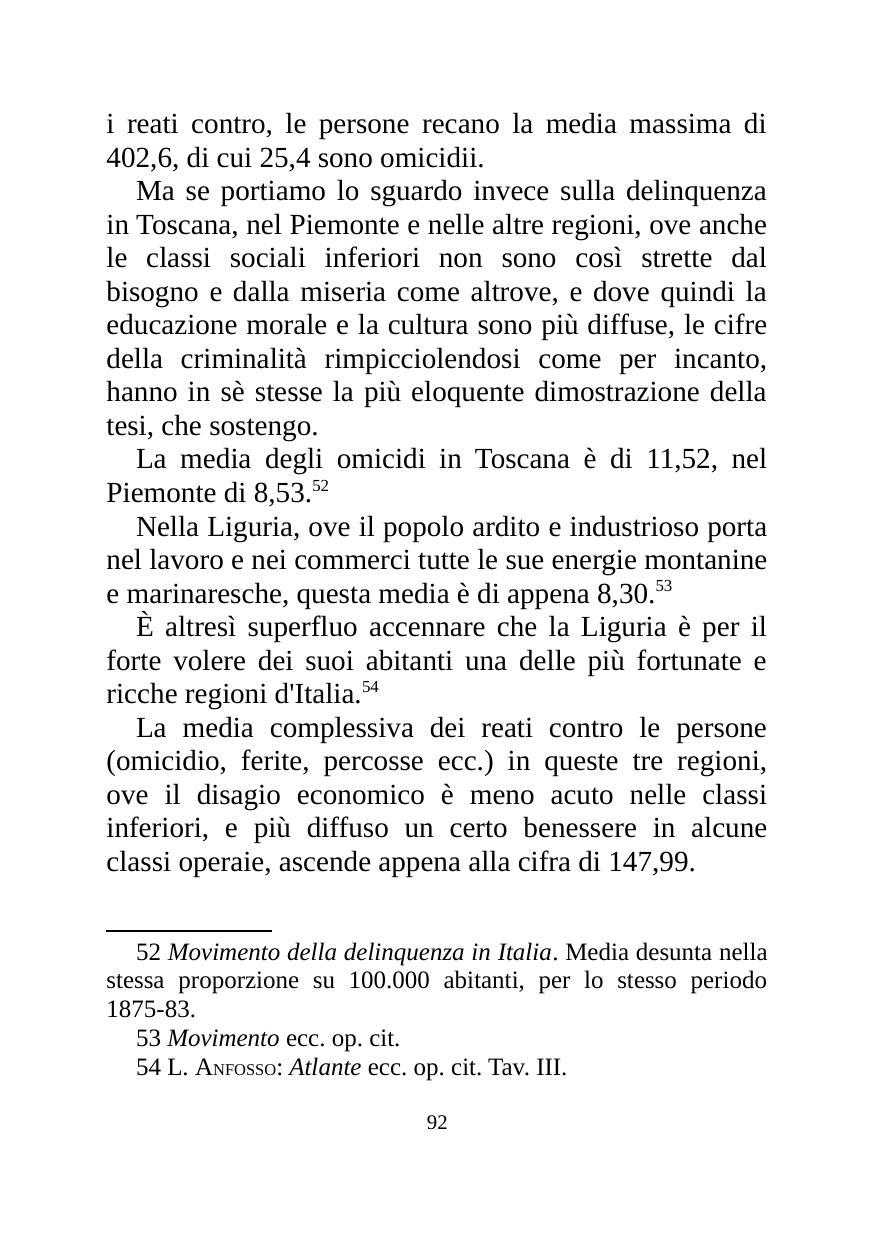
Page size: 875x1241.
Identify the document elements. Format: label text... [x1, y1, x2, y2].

text La media complessiva dei reati contro le persone (omicidio, ferite, percosse ecc.) in queste tre regioni, ove il disagio economico è meno acuto nelle classi inferiori, e più diffuso un certo benessere in alcune classi operaie, ascende appena alla cifra di 147,99. [106, 710, 768, 878]
text È altresì superfluo accennare che la Liguria è per il forte volere dei suoi abitanti una delle più fortunate e ricche regioni d'Italia. [106, 609, 768, 710]
text L. Anfosso: Atlante ecc. op. cit. Tav. III. [106, 1052, 768, 1080]
text Nella Liguria, ove il popolo ardito e industrioso porta nel lavoro e nei commerci tutte le sue energie montanine e marinaresche, questa media è di appena 8,30. [106, 509, 768, 609]
text La media degli omicidi in Toscana è di 11,52, nel Piemonte di 8,53. [106, 442, 768, 509]
text Ma se portiamo lo sguardo invece sulla delinquenza in Toscana, nel Piemonte e nelle altre regioni, ove anche le classi sociali inferiori non sono così strette dal bisogno e dalla miseria come altrove, e dove quindi la educazione morale e la cultura sono più diffuse, le cifre della criminalità rimpicciolendosi come per incanto, hanno in sè stesse la più eloquente dimostrazione della tesi, che sostengo. [106, 173, 768, 442]
text i reati contro, le persone recano la media massima di 402,6, di cui 25,4 sono omicidii. [106, 106, 768, 173]
text Movimento della delinquenza in Italia. Media desunta nella stessa proporzione su 100.000 abitanti, per lo stesso periodo 1875-83. [106, 937, 768, 1023]
text Movimento ecc. op. cit. [106, 1023, 768, 1052]
